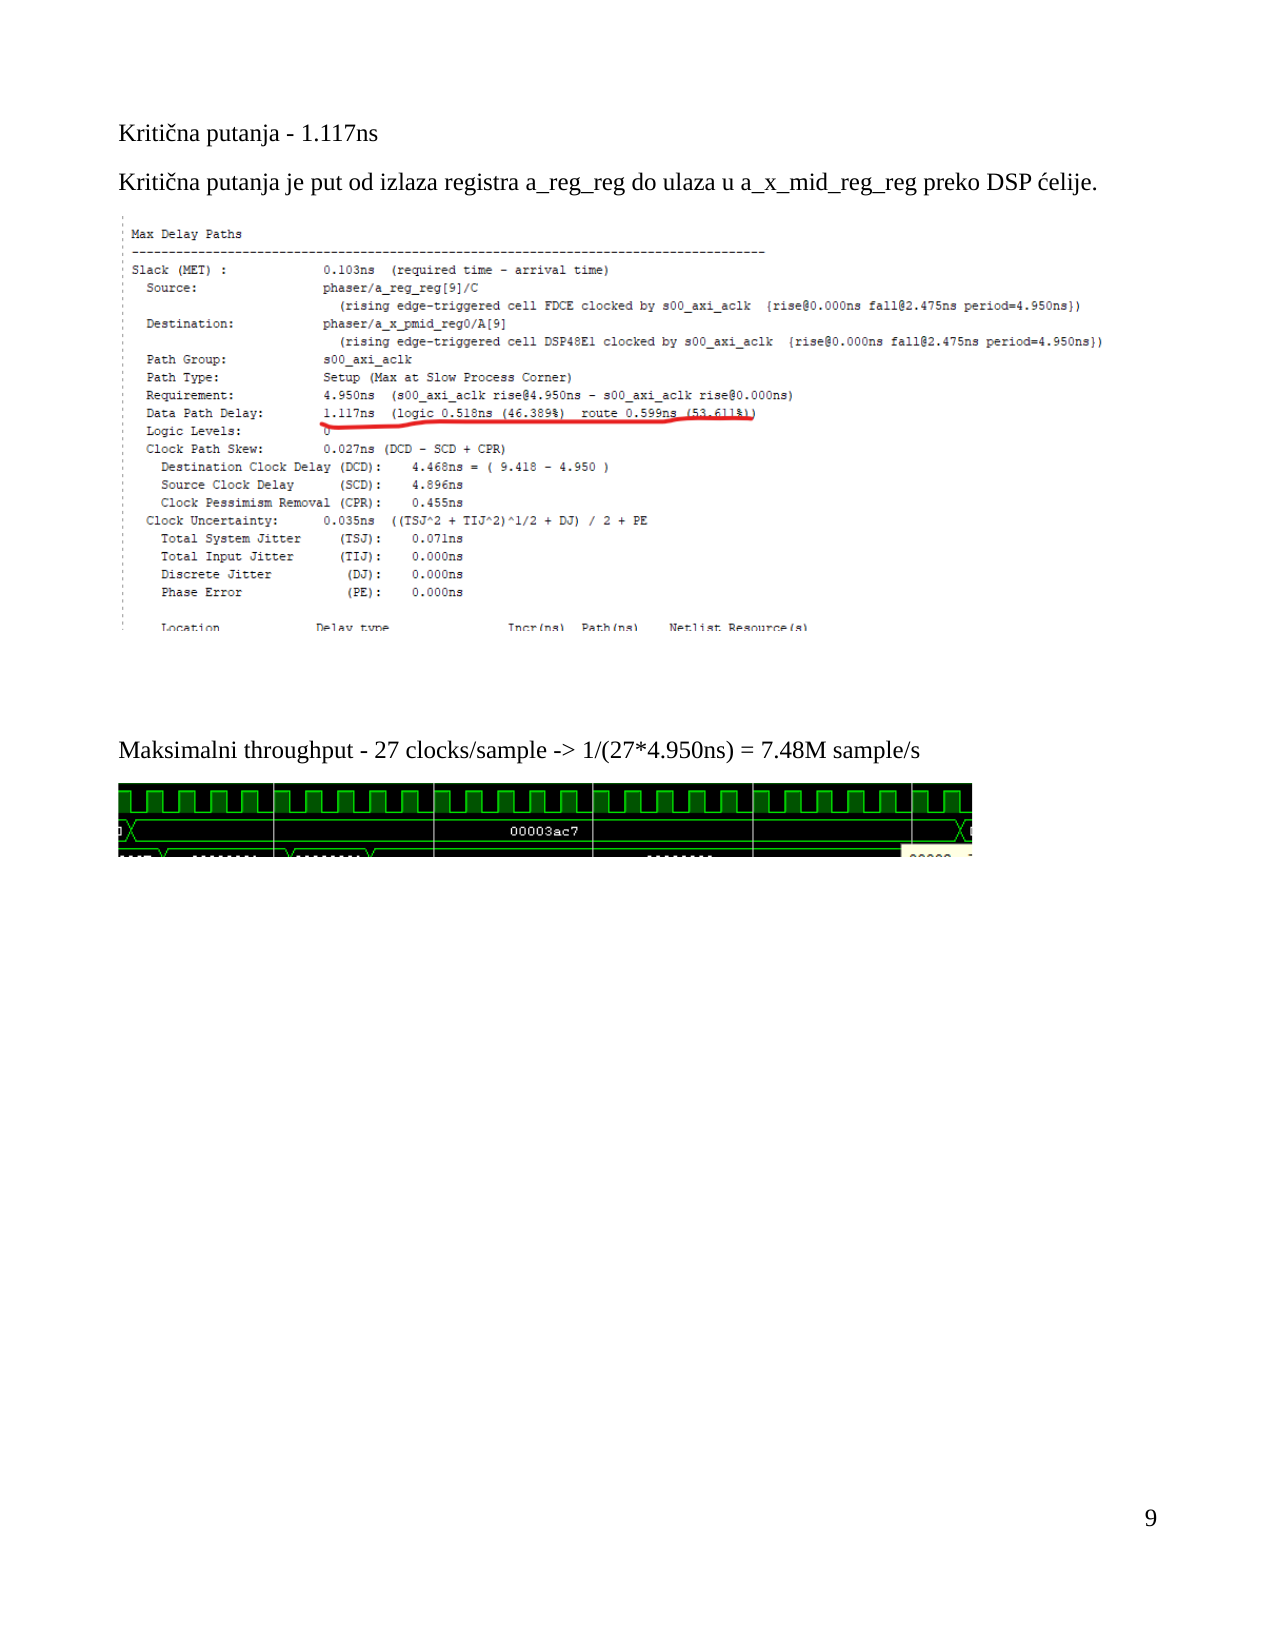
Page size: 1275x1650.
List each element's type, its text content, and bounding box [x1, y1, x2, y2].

picture [118, 783, 973, 857]
text Kritična putanja - 1.117ns [118, 118, 1157, 147]
text Kritična putanja je put od izlaza registra a_reg_reg do ulaza u a_x_mid_reg_reg preko DSP ćelije. [118, 167, 1157, 196]
text Maksimalni throughput - 27 clocks/sample -> 1/(27*4.950ns) = 7.48M sample/s [118, 735, 1157, 763]
picture [118, 216, 1157, 631]
